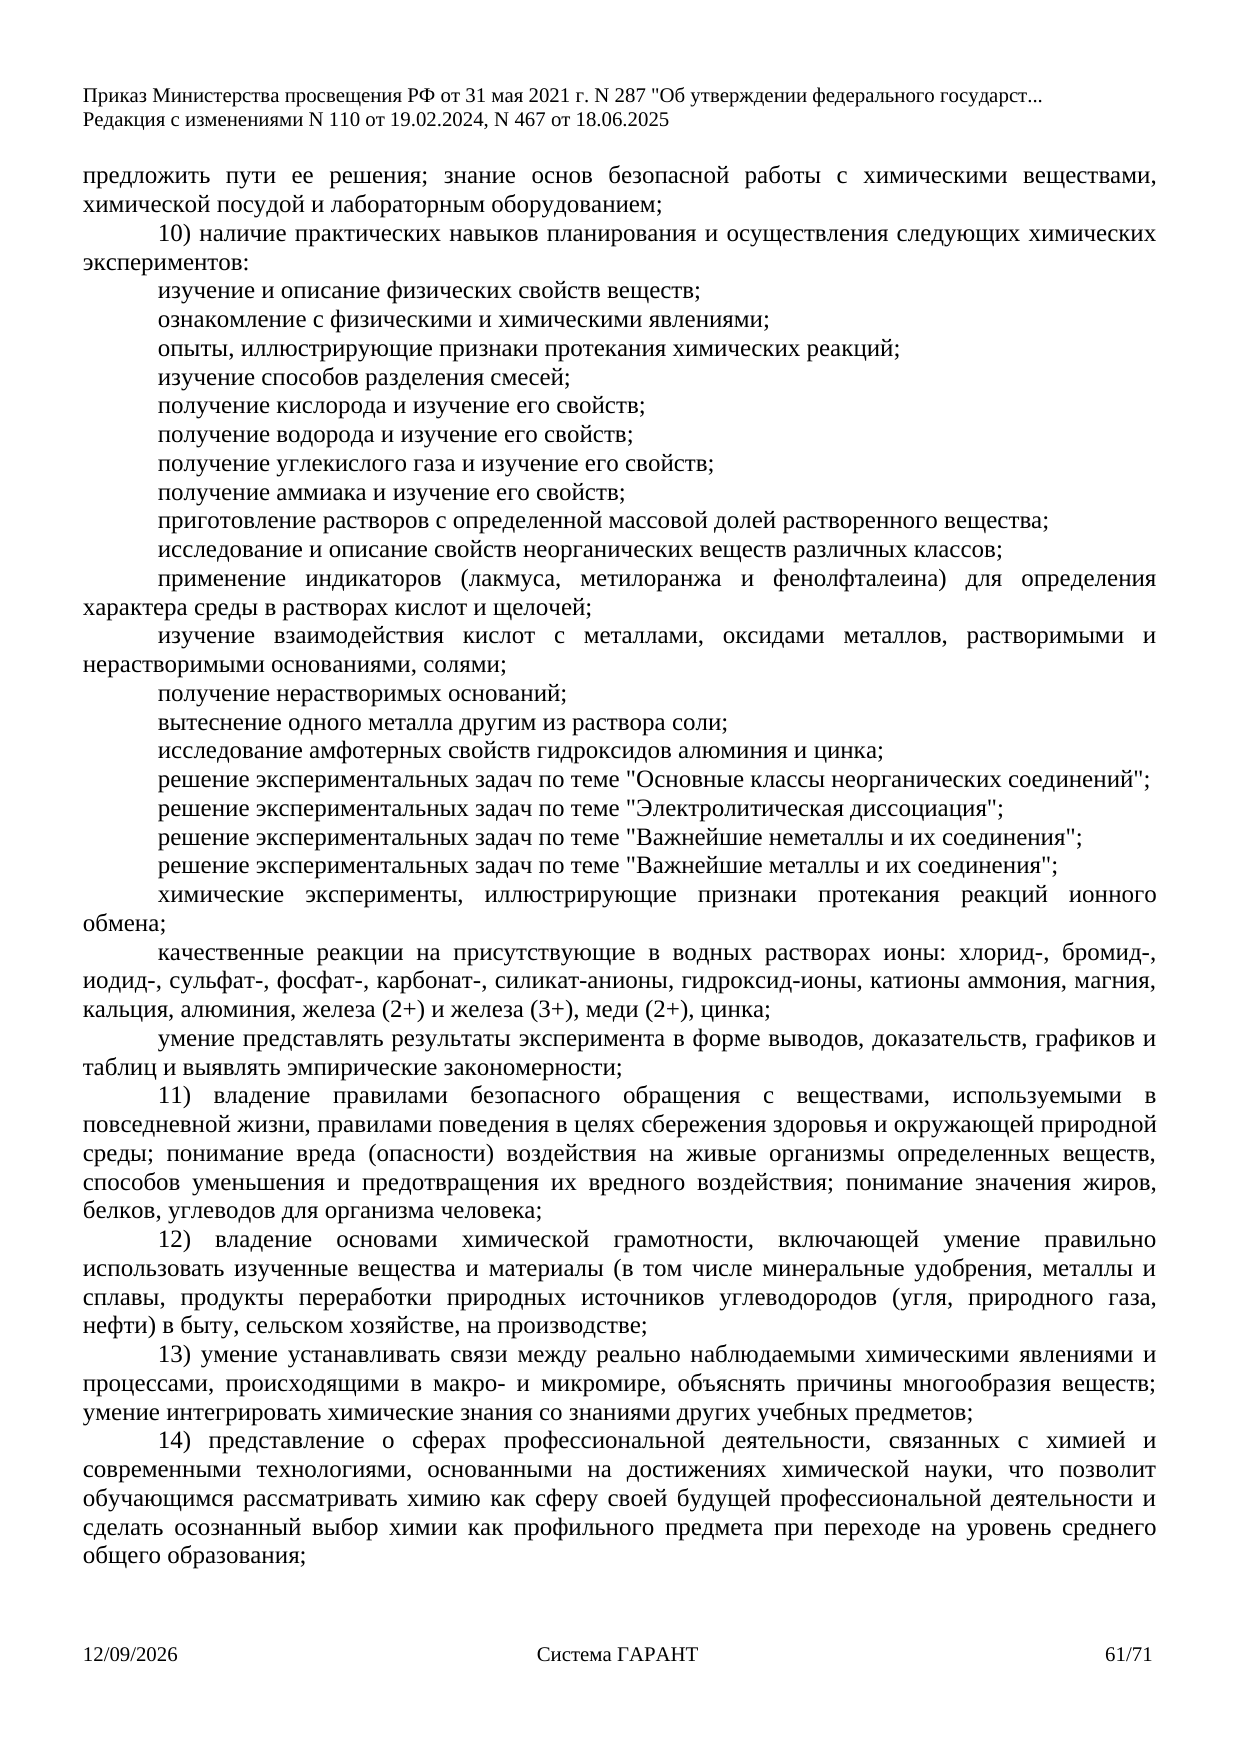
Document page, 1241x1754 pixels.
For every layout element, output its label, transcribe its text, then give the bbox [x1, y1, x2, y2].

text изучение взаимодействия кислот с металлами, оксидами металлов, растворимыми и нерастворимыми основаниями, солями; [83, 620, 1157, 678]
text 10) наличие практических навыков планирования и осуществления следующих химических экспериментов: [83, 218, 1157, 275]
text 14) представление о сферах профессиональной деятельности, связанных с химией и современными технологиями, основанными на достижениях химической науки, что позволит обучающимся рассматривать химию как сферу своей будущей профессиональной деятельности и сделать осознанный выбор химии как профильного предмета при переходе на уровень среднего общего образования; [83, 1425, 1157, 1569]
text 11) владение правилами безопасного обращения с веществами, используемыми в повседневной жизни, правилами поведения в целях сбережения здоровья и окружающей природной среды; понимание вреда (опасности) воздействия на живые организмы определенных веществ, способов уменьшения и предотвращения их вредного воздействия; понимание значения жиров, белков, углеводов для организма человека; [83, 1080, 1157, 1224]
text получение кислорода и изучение его свойств; [83, 390, 1157, 419]
text приготовление растворов с определенной массовой долей растворенного вещества; [83, 505, 1157, 534]
text получение нерастворимых оснований; [83, 678, 1157, 707]
text решение экспериментальных задач по теме "Важнейшие неметаллы и их соединения"; [83, 822, 1157, 850]
text применение индикаторов (лакмуса, метилоранжа и фенолфталеина) для определения характера среды в растворах кислот и щелочей; [83, 563, 1157, 620]
text решение экспериментальных задач по теме "Электролитическая диссоциация"; [83, 793, 1157, 822]
text опыты, иллюстрирующие признаки протекания химических реакций; [83, 333, 1157, 362]
text решение экспериментальных задач по теме "Основные классы неорганических соединений"; [83, 764, 1157, 793]
text умение представлять результаты эксперимента в форме выводов, доказательств, графиков и таблиц и выявлять эмпирические закономерности; [83, 1023, 1157, 1080]
text вытеснение одного металла другим из раствора соли; [83, 707, 1157, 735]
text 12) владение основами химической грамотности, включающей умение правильно использовать изученные вещества и материалы (в том числе минеральные удобрения, металлы и сплавы, продукты переработки природных источников углеводородов (угля, природного газа, нефти) в быту, сельском хозяйстве, на производстве; [83, 1224, 1157, 1339]
text изучение способов разделения смесей; [83, 362, 1157, 390]
text ознакомление с физическими и химическими явлениями; [83, 304, 1157, 333]
text исследование и описание свойств неорганических веществ различных классов; [83, 534, 1157, 563]
text исследование амфотерных свойств гидроксидов алюминия и цинка; [83, 735, 1157, 764]
text предложить пути ее решения; знание основ безопасной работы с химическими веществами, химической посудой и лабораторным оборудованием; [83, 160, 1157, 218]
text получение аммиака и изучение его свойств; [83, 477, 1157, 505]
text решение экспериментальных задач по теме "Важнейшие металлы и их соединения"; [83, 850, 1157, 879]
text получение углекислого газа и изучение его свойств; [83, 448, 1157, 477]
text химические эксперименты, иллюстрирующие признаки протекания реакций ионного обмена; [83, 879, 1157, 937]
text получение водорода и изучение его свойств; [83, 419, 1157, 448]
text 13) умение устанавливать связи между реально наблюдаемыми химическими явлениями и процессами, происходящими в макро- и микромире, объяснять причины многообразия веществ; умение интегрировать химические знания со знаниями других учебных предметов; [83, 1339, 1157, 1425]
text качественные реакции на присутствующие в водных растворах ионы: хлорид-, бромид-, иодид-, сульфат-, фосфат-, карбонат-, силикат-анионы, гидроксид-ионы, катионы аммония, магния, кальция, алюминия, железа (2+) и железа (3+), меди (2+), цинка; [83, 937, 1157, 1023]
text изучение и описание физических свойств веществ; [83, 275, 1157, 304]
